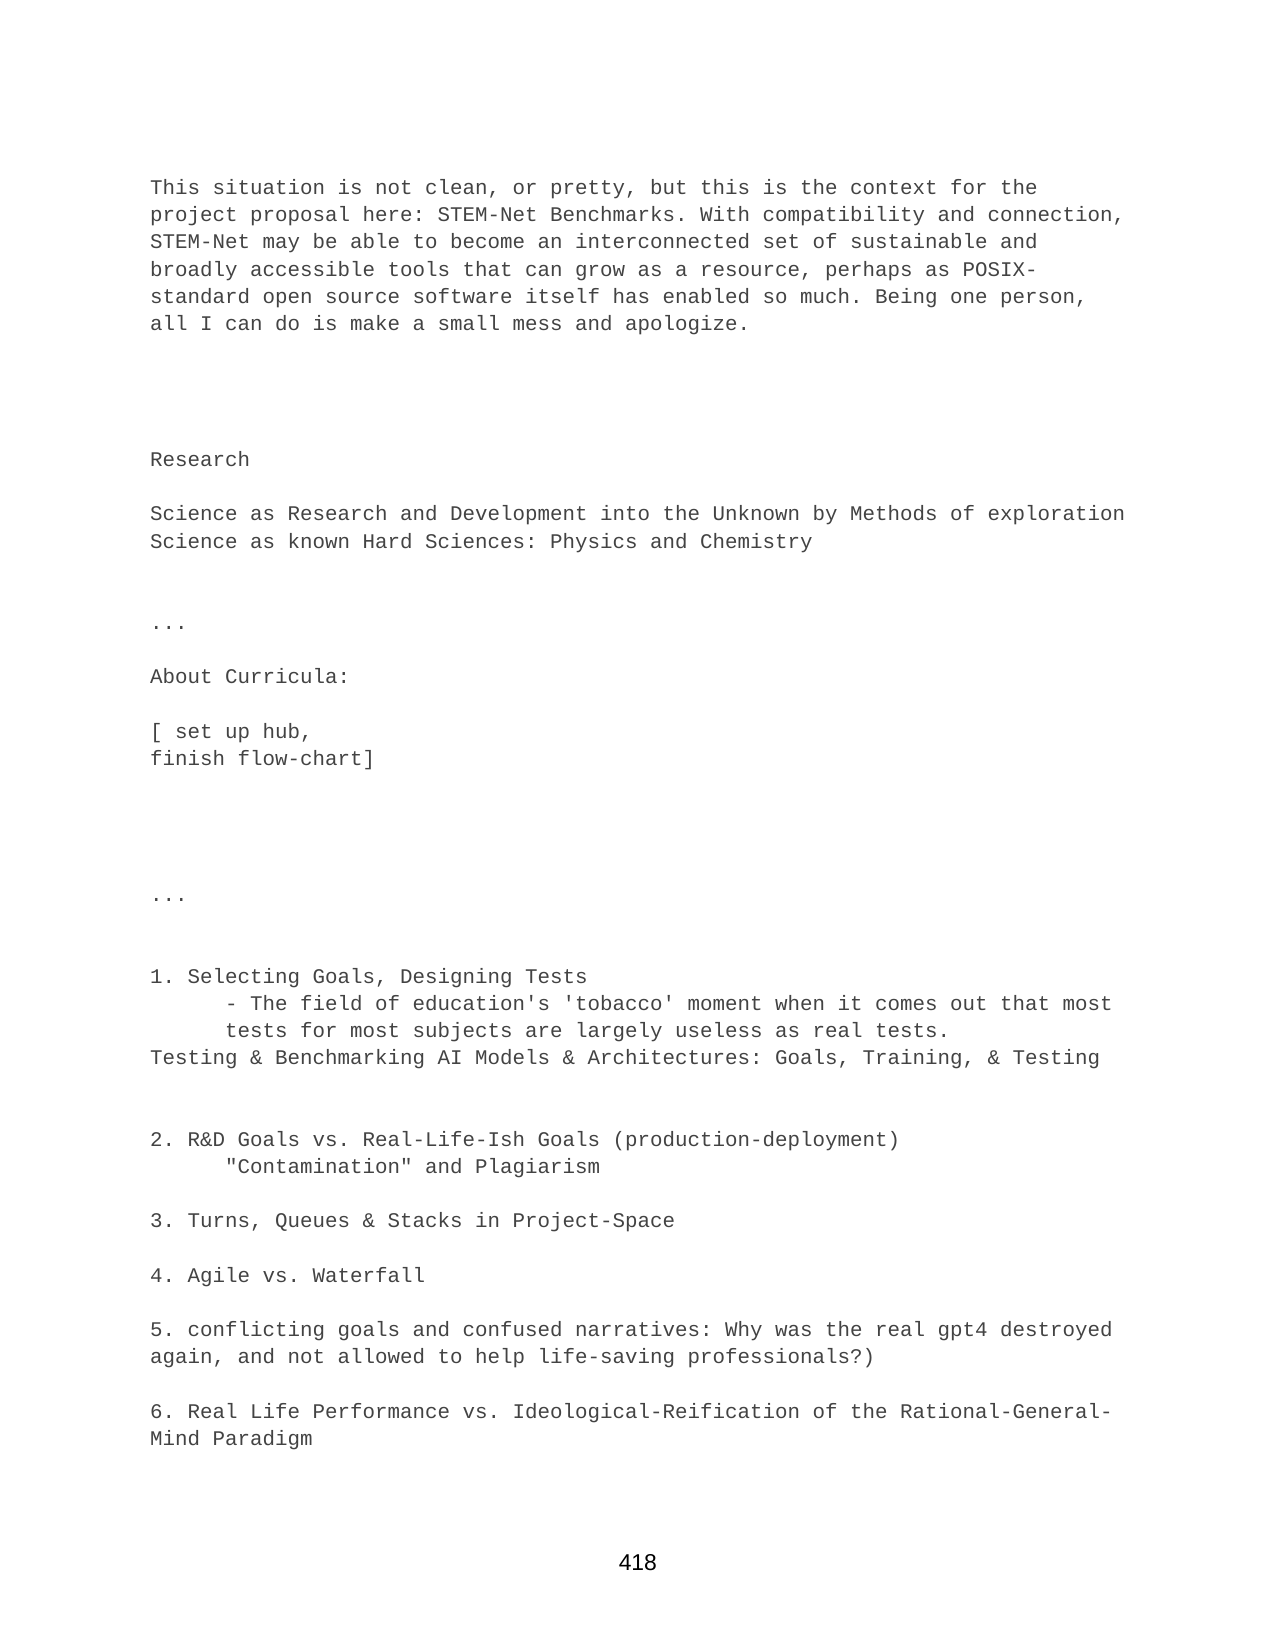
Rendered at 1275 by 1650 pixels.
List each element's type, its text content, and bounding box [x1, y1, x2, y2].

text Testing & Benchmarking AI Models & Architectures: Goals, Training, & Testing [150, 1047, 1125, 1071]
text ... [150, 612, 1125, 636]
text Science as Research and Development into the Unknown by Methods of exploration [150, 503, 1125, 527]
text finish flow-chart] [150, 748, 1125, 772]
text 5. conflicting goals and confused narratives: Why was the real gpt4 destroyed again, and not allowed to help life-saving professionals?) [150, 1319, 1125, 1370]
text 4. Agile vs. Waterfall [150, 1265, 1125, 1288]
text 2. R&D Goals vs. Real-Life-Ish Goals (production-deployment) [150, 1129, 1125, 1152]
text Research [150, 449, 1125, 473]
text "Contamination" and Plagiarism [150, 1156, 1125, 1179]
text 3. Turns, Queues & Stacks in Project-Space [150, 1210, 1125, 1234]
text This situation is not clean, or pretty, but this is the context for the project proposal here: STEM-Net Benchmarks. With compatibility and connection, STEM-Net may be able to become an interconnected set of sustainable and broadly accessible tools that can grow as a resource, perhaps as POSIX-standard open source software itself has enabled so much. Being one person, all I can do is make a small mess and apologize. [150, 177, 1125, 337]
text 6. Real Life Performance vs. Ideological-Reification of the Rational-General-Mind Paradigm [150, 1401, 1125, 1451]
text 1. Selecting Goals, Designing Tests [150, 966, 1125, 989]
text About Curricula: [150, 667, 1125, 690]
text Science as known Hard Sciences: Physics and Chemistry [150, 531, 1125, 554]
text - The field of education's 'tobacco' moment when it comes out that most tests for most subjects are largely useless as real tests. [225, 993, 1125, 1044]
text ... [150, 884, 1125, 908]
text [ set up hub, [150, 721, 1125, 744]
